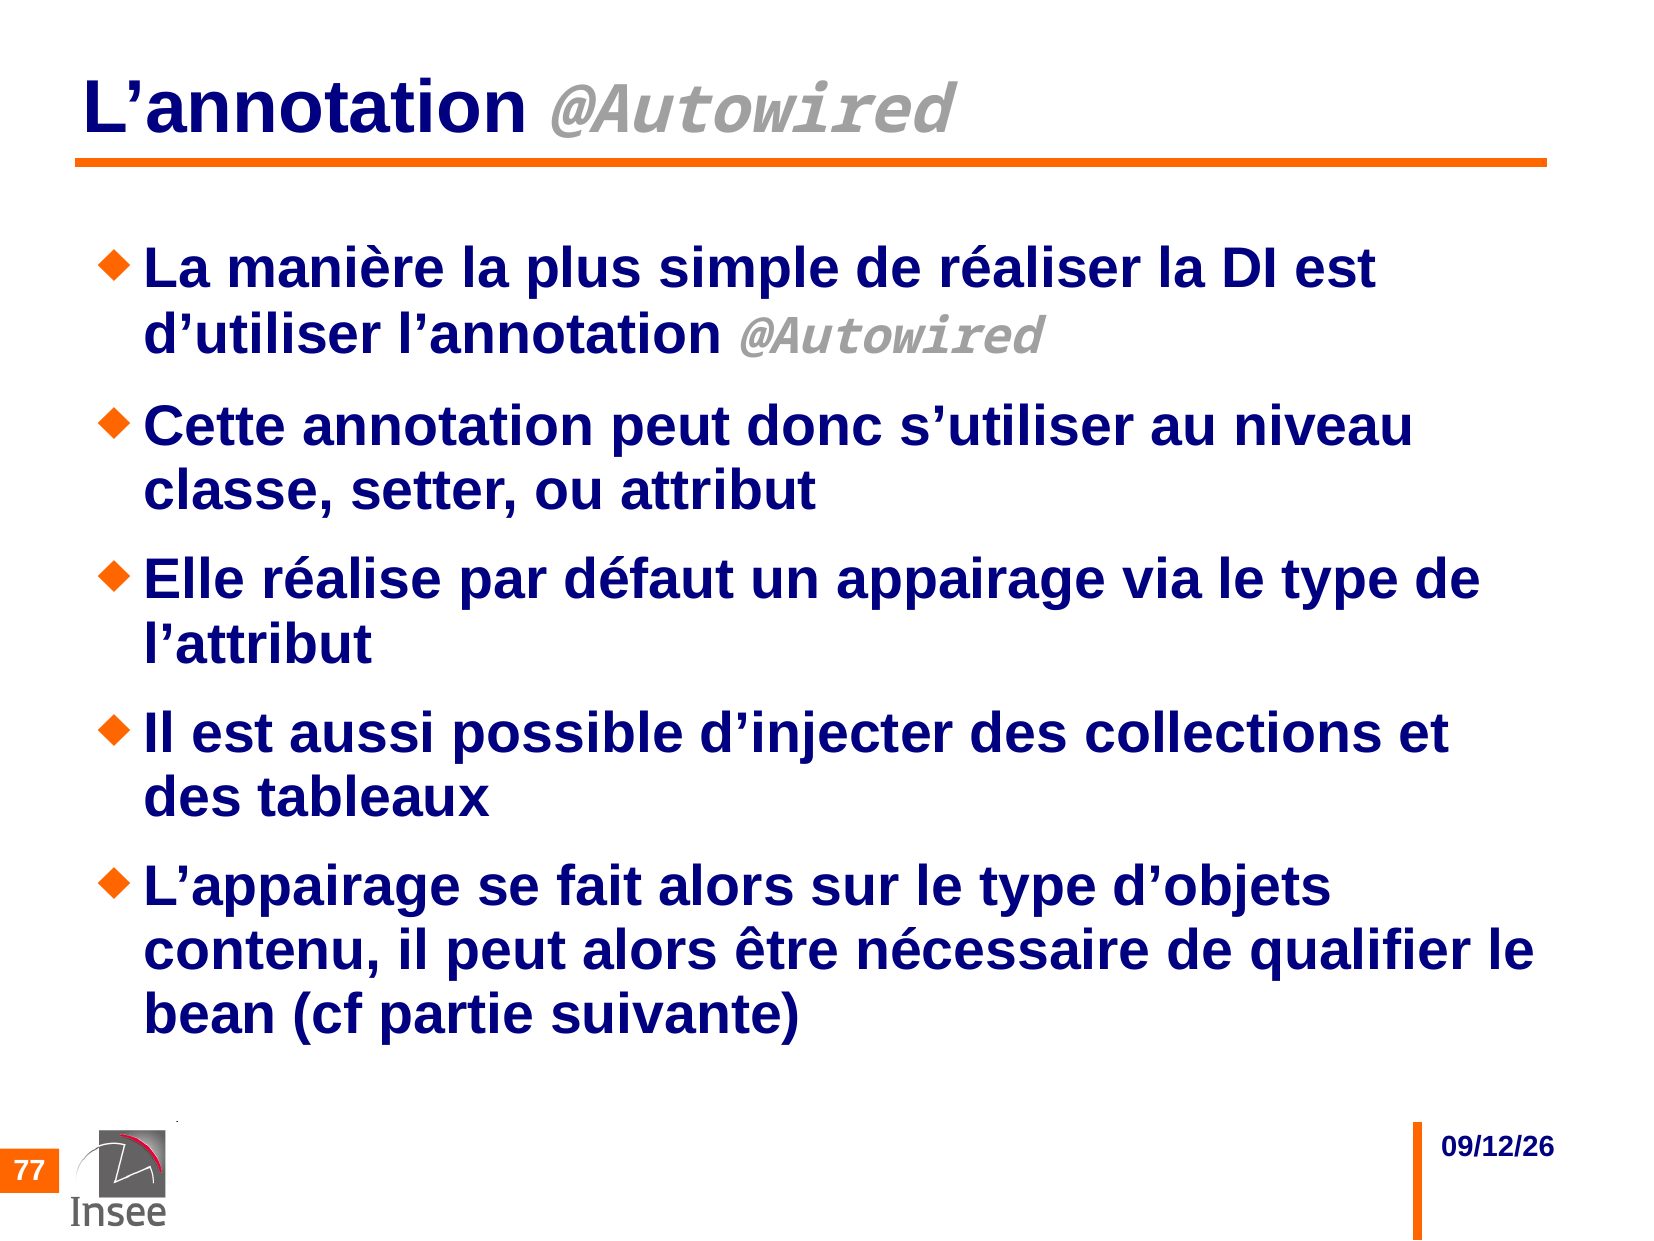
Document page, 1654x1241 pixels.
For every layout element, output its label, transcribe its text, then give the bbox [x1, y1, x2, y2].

list La manière la plus simple de réaliser la DI est d’utiliser l’annotation @Autowired Cette annotation peut donc s’utiliser au niveau classe, setter, ou attribut Elle réalise par défaut un appairage via le type de l’attribut Il est aussi possible d’injecter des collections et des tableaux L’appairage se fait alors sur le type d’objets contenu, il peut alors être nécessaire de qualifier le bean (cf partie suivante) [82, 236, 1548, 1052]
title L’annotation @Autowired [82, 49, 1619, 163]
picture [62, 1121, 178, 1241]
